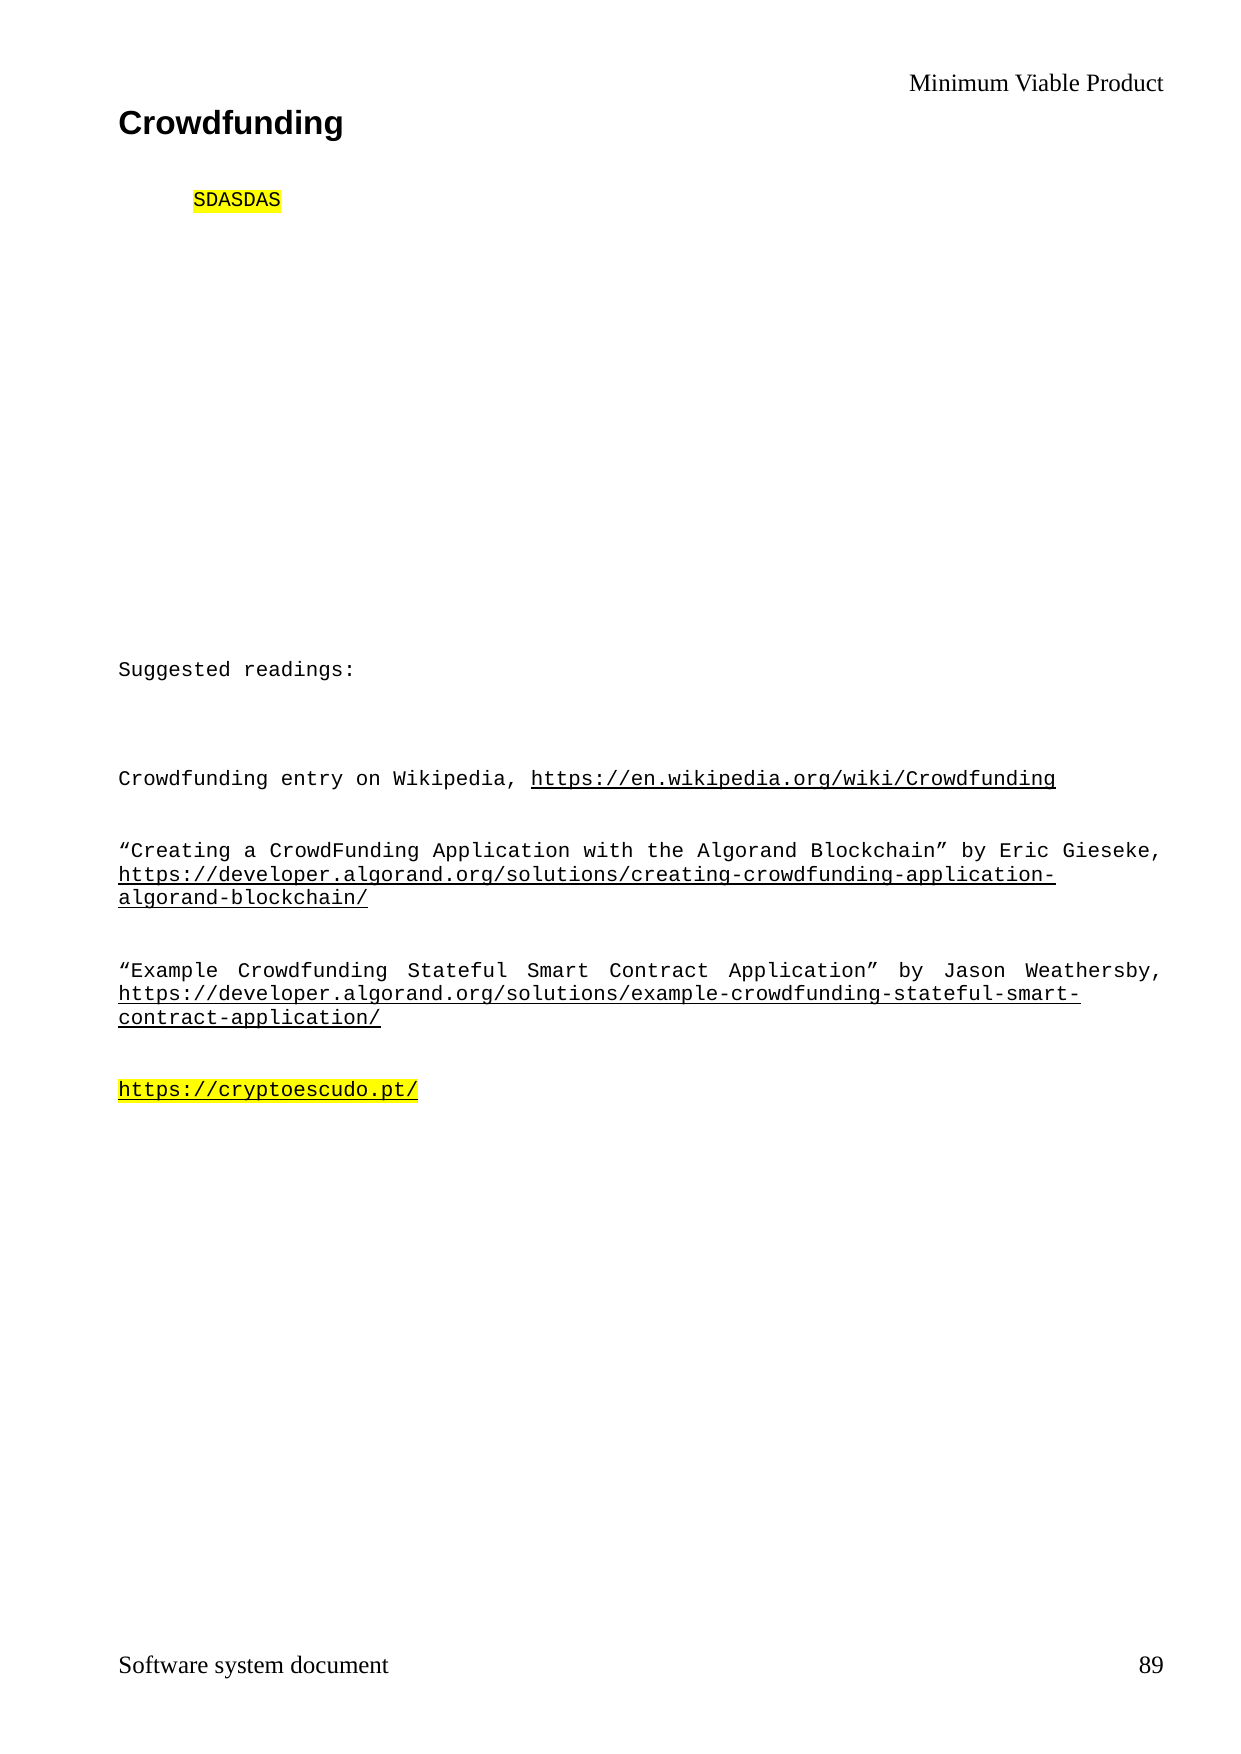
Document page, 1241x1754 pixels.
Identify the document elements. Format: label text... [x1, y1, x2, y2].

text Crowdfunding entry on Wikipedia, https://en.wikipedia.org/wiki/Crowdfunding [118, 768, 1164, 791]
text https://cryptoescudo.pt/ [118, 1079, 1164, 1103]
text Suggested readings: [118, 659, 1164, 683]
text “Example Crowdfunding Stateful Smart Contract Application” by Jason Weathersby, https://developer.algorand.org/solutions/example-crowdfunding-stateful-smart-contract-application/ [118, 960, 1164, 1031]
text SDASDAS [118, 189, 1164, 213]
text “Creating a CrowdFunding Application with the Algorand Blockchain” by Eric Gieseke, https://developer.algorand.org/solutions/creating-crowdfunding-application-algorand-blockchain/ [118, 840, 1164, 911]
text Crowdfunding [118, 103, 1164, 142]
